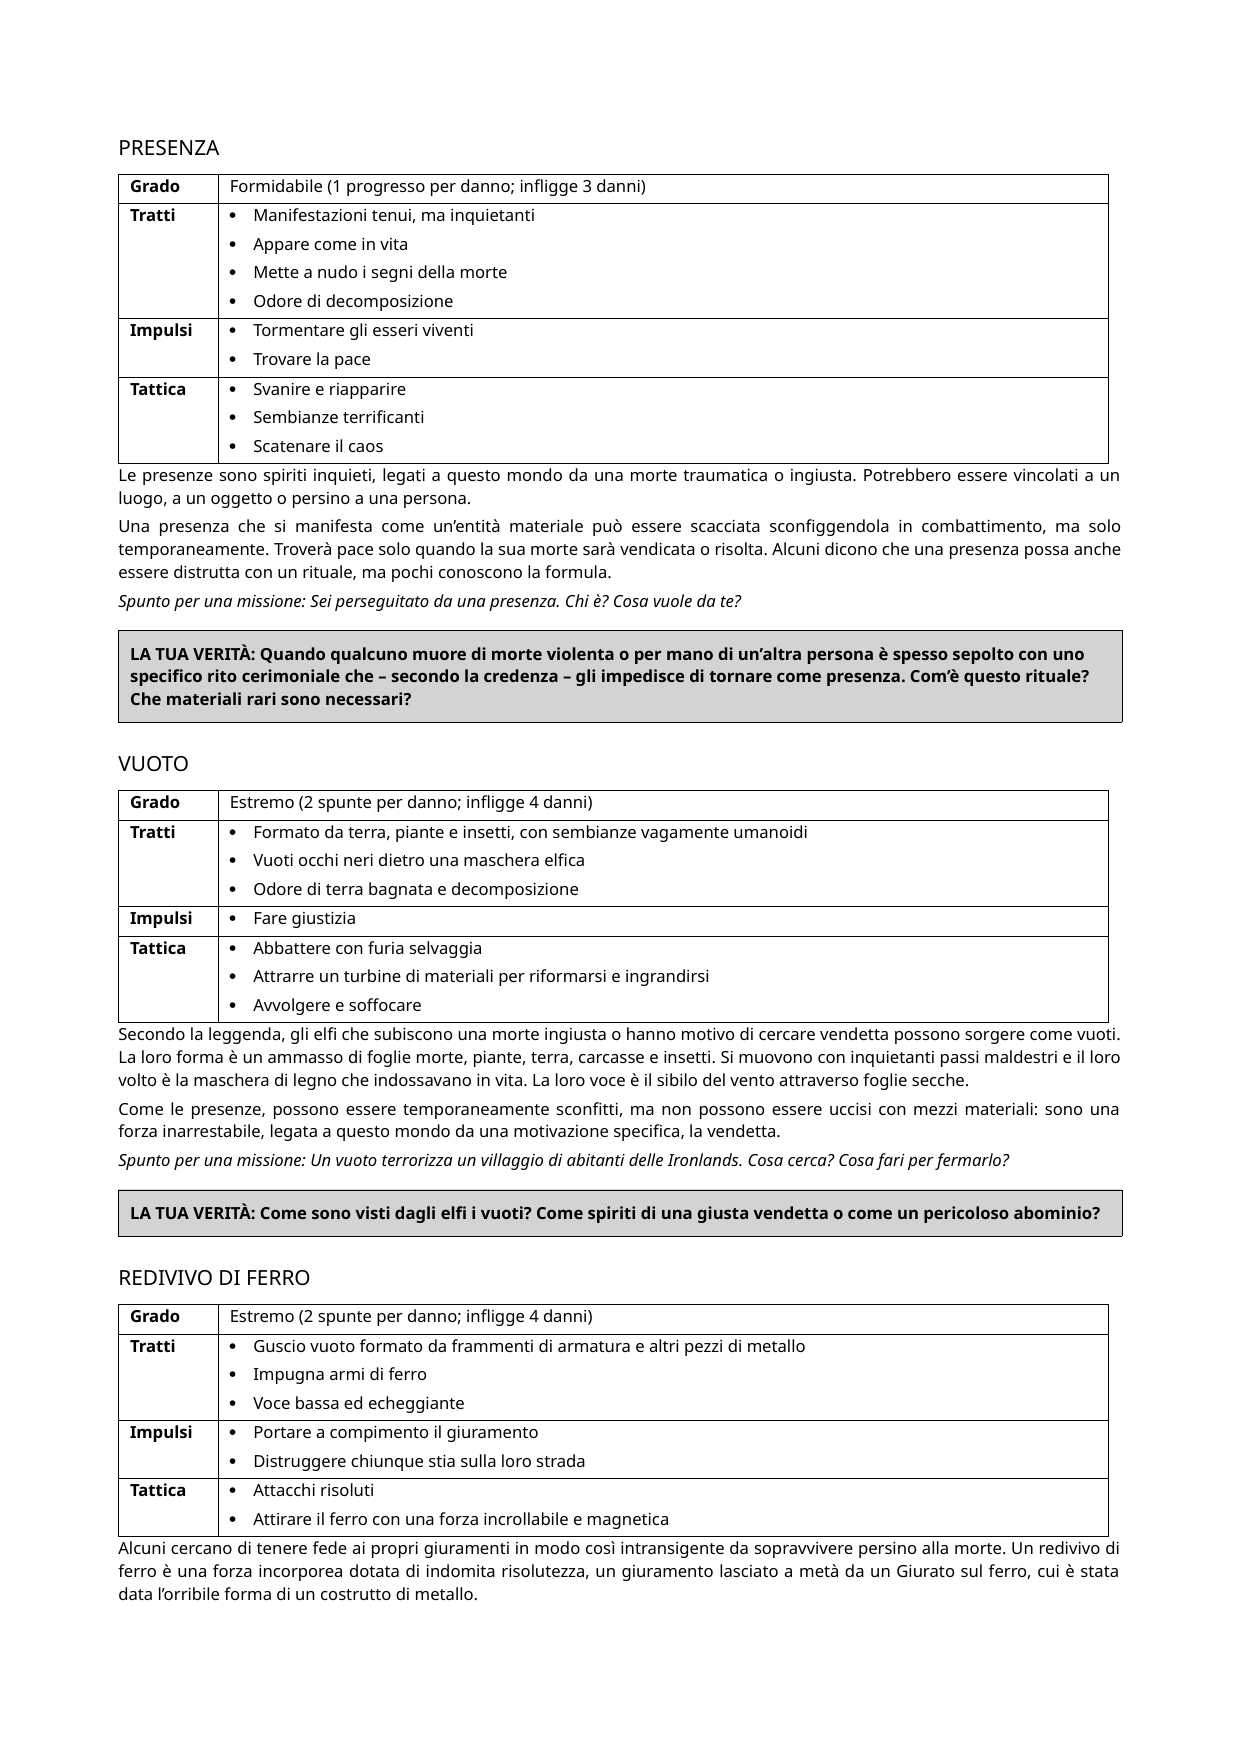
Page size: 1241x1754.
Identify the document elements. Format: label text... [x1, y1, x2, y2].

table_cell Impulsi [119, 319, 218, 376]
table_cell Tratti [119, 1335, 218, 1420]
text LA TUA VERITÀ: Come sono visti dagli elfi i vuoti? Come spiriti di una giusta vendetta o come un pericoloso abominio? [119, 1191, 1122, 1236]
subtitle PRESENZA [118, 133, 1122, 161]
subtitle REDIVIVO DI FERRO [118, 1263, 1122, 1292]
table_cell Fare giustizia [219, 907, 1108, 936]
table_cell Formato da terra, piante e insetti, con sembianze vagamente umanoidi Vuoti occhi neri dietro una maschera elfica Odore di terra bagnata e decomposizione [219, 821, 1108, 906]
table_cell Tratti [119, 204, 218, 318]
text Come le presenze, possono essere temporaneamente sconfitti, ma non possono essere uccisi con mezzi materiali: sono una forza inarrestabile, legata a questo mondo da una motivazione specifica, la vendetta. [118, 1097, 1122, 1142]
table_cell Attacchi risoluti Attirare il ferro con una forza incrollabile e magnetica [219, 1479, 1108, 1536]
table_cell Tattica [119, 1479, 218, 1536]
text Secondo la leggenda, gli elfi che subiscono una morte ingiusta o hanno motivo di cercare vendetta possono sorgere come vuoti. La loro forma è un ammasso di foglie morte, piante, terra, carcasse e insetti. Si muovono con inquietanti passi maldestri e il loro volto è la maschera di legno che indossavano in vita. La loro voce è il sibilo del vento attraverso foglie secche. [118, 1023, 1122, 1091]
text LA TUA VERITÀ: Quando qualcuno muore di morte violenta o per mano di un’altra persona è spesso sepolto con uno specifico rito cerimoniale che – secondo la credenza – gli impedisce di tornare come presenza. Com’è questo rituale? Che materiali rari sono necessari? [119, 631, 1122, 722]
table_cell Tratti [119, 821, 218, 906]
table_header Estremo (2 spunte per danno; infligge 4 danni) [219, 1305, 1108, 1333]
table_header Grado [119, 791, 218, 819]
text Una presenza che si manifesta come un’entità materiale può essere scacciata sconfiggendola in combattimento, ma solo temporaneamente. Troverà pace solo quando la sua morte sarà vendicata o risolta. Alcuni dicono che una presenza possa anche essere distrutta con un rituale, ma pochi conoscono la formula. [118, 515, 1122, 583]
table_cell Tattica [119, 937, 218, 1022]
table_header Formidabile (1 progresso per danno; infligge 3 danni) [219, 175, 1108, 203]
table_header Grado [119, 175, 218, 203]
table_header Estremo (2 spunte per danno; infligge 4 danni) [219, 791, 1108, 819]
table_cell Tattica [119, 378, 218, 463]
table_header Grado [119, 1305, 218, 1333]
table_cell Portare a compimento il giuramento Distruggere chiunque stia sulla loro strada [219, 1421, 1108, 1478]
table_cell Tormentare gli esseri viventi Trovare la pace [219, 319, 1108, 376]
text Spunto per una missione: Sei perseguitato da una presenza. Chi è? Cosa vuole da te? [118, 589, 1122, 612]
subtitle VUOTO [118, 749, 1122, 778]
table_cell Impulsi [119, 907, 218, 936]
text Spunto per una missione: Un vuoto terrorizza un villaggio di abitanti delle Ironlands. Cosa cerca? Cosa fari per fermarlo? [118, 1148, 1122, 1171]
table_cell Abbattere con furia selvaggia Attrarre un turbine di materiali per riformarsi e ingrandirsi Avvolgere e soffocare [219, 937, 1108, 1022]
text Alcuni cercano di tenere fede ai propri giuramenti in modo così intransigente da sopravvivere persino alla morte. Un redivivo di ferro è una forza incorporea dotata di indomita risolutezza, un giuramento lasciato a metà da un Giurato sul ferro, cui è stata data l’orribile forma di un costrutto di metallo. [118, 1537, 1122, 1605]
table_cell Manifestazioni tenui, ma inquietanti Appare come in vita Mette a nudo i segni della morte Odore di decomposizione [219, 204, 1108, 318]
table_cell Svanire e riapparire Sembianze terrificanti Scatenare il caos [219, 378, 1108, 463]
table_cell Guscio vuoto formato da frammenti di armatura e altri pezzi di metallo Impugna armi di ferro Voce bassa ed echeggiante [219, 1335, 1108, 1420]
text Le presenze sono spiriti inquieti, legati a questo mondo da una morte traumatica o ingiusta. Potrebbero essere vincolati a un luogo, a un oggetto o persino a una persona. [118, 464, 1122, 509]
table_cell Impulsi [119, 1421, 218, 1478]
